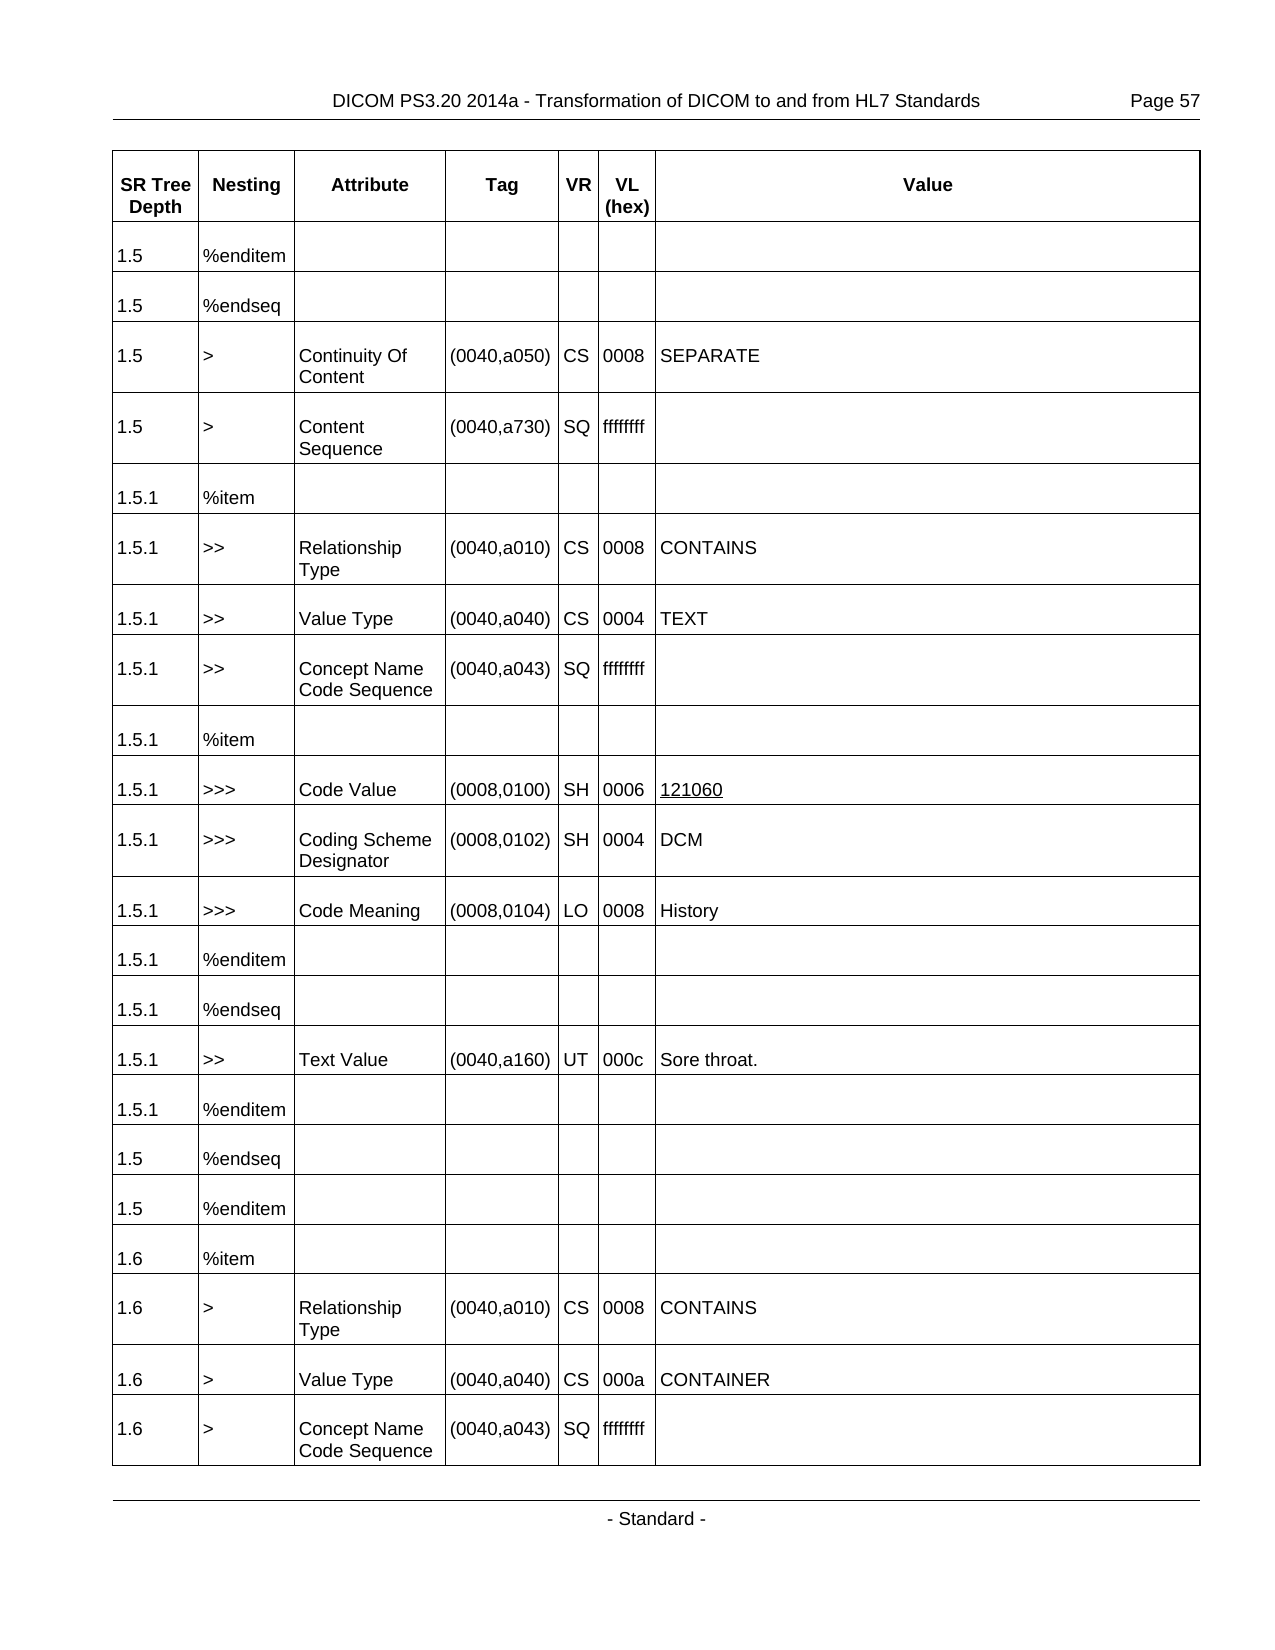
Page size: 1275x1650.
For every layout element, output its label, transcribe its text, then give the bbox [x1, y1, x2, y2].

table_cell 0004 [599, 585, 655, 634]
table_cell [656, 1395, 1199, 1465]
table_cell [295, 272, 445, 321]
table_cell Relationship Type [295, 514, 445, 584]
table_cell 0008 [599, 514, 655, 584]
table_cell [559, 706, 598, 755]
table_cell [559, 464, 598, 513]
table_cell CONTAINS [656, 1274, 1199, 1344]
table_cell 1.5.1 [113, 514, 198, 584]
table_cell Sore throat. [656, 1026, 1199, 1074]
table_header VR [559, 151, 598, 221]
table_cell [599, 706, 655, 755]
table_cell [446, 1225, 558, 1273]
table_cell Continuity Of Content [295, 322, 445, 392]
table_cell [446, 1075, 558, 1124]
table_cell %endseq [199, 1125, 294, 1174]
table_cell [446, 976, 558, 1025]
table_cell LO [559, 877, 598, 925]
table_cell >> [199, 585, 294, 634]
table_cell 1.5.1 [113, 1075, 198, 1124]
table_cell (0040,a160) [446, 1026, 558, 1074]
table_cell (0040,a043) [446, 635, 558, 705]
table_cell 1.6 [113, 1274, 198, 1344]
table_cell CS [559, 1345, 598, 1394]
table_cell 1.5 [113, 393, 198, 463]
table_cell Value Type [295, 585, 445, 634]
table_header Value [656, 151, 1199, 221]
table_cell SH [559, 756, 598, 804]
table_cell %enditem [199, 926, 294, 975]
table_cell [559, 1225, 598, 1273]
table_cell (0040,a040) [446, 585, 558, 634]
table_cell SH [559, 805, 598, 876]
table_header Nesting [199, 151, 294, 221]
table_cell [295, 976, 445, 1025]
table_cell [559, 1075, 598, 1124]
table_cell [599, 976, 655, 1025]
table_cell [559, 926, 598, 975]
table_cell Code Value [295, 756, 445, 804]
table_cell 121060 [656, 756, 1199, 804]
table_cell 1.5 [113, 1125, 198, 1174]
table_cell >>> [199, 805, 294, 876]
table_cell [656, 1175, 1199, 1223]
table_cell [446, 706, 558, 755]
table_cell [656, 1125, 1199, 1174]
table_cell [599, 1125, 655, 1174]
table_cell [599, 272, 655, 321]
table_cell 1.5.1 [113, 706, 198, 755]
table_cell 1.5 [113, 1175, 198, 1223]
table_cell > [199, 322, 294, 392]
table_cell [656, 464, 1199, 513]
table_cell [295, 926, 445, 975]
table_cell CS [559, 585, 598, 634]
table_cell Coding Scheme Designator [295, 805, 445, 876]
table_cell [559, 1125, 598, 1174]
table_cell 0004 [599, 805, 655, 876]
table_cell >>> [199, 756, 294, 804]
table_cell [446, 464, 558, 513]
table_cell >> [199, 635, 294, 705]
table_cell Content Sequence [295, 393, 445, 463]
table_cell (0040,a010) [446, 1274, 558, 1344]
table_cell (0040,a010) [446, 514, 558, 584]
table_cell (0040,a730) [446, 393, 558, 463]
table_cell %item [199, 706, 294, 755]
table_cell 1.5 [113, 322, 198, 392]
table_cell 0006 [599, 756, 655, 804]
table_cell Concept Name Code Sequence [295, 1395, 445, 1465]
table_cell [656, 706, 1199, 755]
table_cell 1.5.1 [113, 464, 198, 513]
table_cell > [199, 1274, 294, 1344]
table_cell [599, 222, 655, 271]
table_cell [446, 272, 558, 321]
table_cell [559, 1175, 598, 1223]
table_cell CONTAINS [656, 514, 1199, 584]
table_cell %item [199, 464, 294, 513]
table_cell 1.6 [113, 1225, 198, 1273]
table_cell [295, 1175, 445, 1223]
table_cell CS [559, 1274, 598, 1344]
table_cell >>> [199, 877, 294, 925]
table_cell 1.5.1 [113, 635, 198, 705]
table_header Attribute [295, 151, 445, 221]
table_cell 1.5.1 [113, 585, 198, 634]
table_cell Relationship Type [295, 1274, 445, 1344]
table_cell [559, 222, 598, 271]
table_cell CS [559, 514, 598, 584]
table_cell 1.5.1 [113, 756, 198, 804]
table_cell SQ [559, 1395, 598, 1465]
table_cell (0008,0104) [446, 877, 558, 925]
table_cell [599, 1075, 655, 1124]
table_cell 1.5.1 [113, 877, 198, 925]
table_cell 0008 [599, 322, 655, 392]
table_cell [599, 1225, 655, 1273]
table_cell Concept Name Code Sequence [295, 635, 445, 705]
table_cell (0008,0102) [446, 805, 558, 876]
table_cell (0040,a050) [446, 322, 558, 392]
table_cell [559, 976, 598, 1025]
table_cell [656, 272, 1199, 321]
table_cell CONTAINER [656, 1345, 1199, 1394]
table_cell 1.5.1 [113, 926, 198, 975]
table_cell [599, 1175, 655, 1223]
table_cell Value Type [295, 1345, 445, 1394]
table_cell [295, 1125, 445, 1174]
table_cell [559, 272, 598, 321]
table_cell 000a [599, 1345, 655, 1394]
table_header Tag [446, 151, 558, 221]
table_cell 1.5.1 [113, 976, 198, 1025]
table_header SR Tree Depth [113, 151, 198, 221]
table_cell [656, 635, 1199, 705]
table_cell [599, 926, 655, 975]
table_cell ffffffff [599, 1395, 655, 1465]
table_cell [446, 926, 558, 975]
table_cell Text Value [295, 1026, 445, 1074]
table_cell > [199, 1395, 294, 1465]
table_header VL (hex) [599, 151, 655, 221]
table_cell [295, 464, 445, 513]
table_cell ffffffff [599, 635, 655, 705]
table_cell [295, 1075, 445, 1124]
table_cell ffffffff [599, 393, 655, 463]
table_cell 0008 [599, 877, 655, 925]
table_cell (0040,a040) [446, 1345, 558, 1394]
table_cell > [199, 393, 294, 463]
table_cell History [656, 877, 1199, 925]
table_cell 0008 [599, 1274, 655, 1344]
table_cell [656, 1225, 1199, 1273]
table_cell [446, 1125, 558, 1174]
table_cell %enditem [199, 1175, 294, 1223]
table_cell CS [559, 322, 598, 392]
table_cell UT [559, 1026, 598, 1074]
table_cell 1.5 [113, 222, 198, 271]
table_cell SQ [559, 393, 598, 463]
table_cell (0040,a043) [446, 1395, 558, 1465]
table_cell > [199, 1345, 294, 1394]
table_cell %enditem [199, 1075, 294, 1124]
table_cell [656, 393, 1199, 463]
table_cell 1.5 [113, 272, 198, 321]
table_cell SQ [559, 635, 598, 705]
table_cell [656, 222, 1199, 271]
table_cell %enditem [199, 222, 294, 271]
table_cell [446, 1175, 558, 1223]
table_cell 1.5.1 [113, 1026, 198, 1074]
table_cell [295, 706, 445, 755]
table_cell %item [199, 1225, 294, 1273]
table_cell %endseq [199, 272, 294, 321]
table_cell %endseq [199, 976, 294, 1025]
table_cell >> [199, 1026, 294, 1074]
table_cell DCM [656, 805, 1199, 876]
table_cell TEXT [656, 585, 1199, 634]
table_cell Code Meaning [295, 877, 445, 925]
table_cell 1.6 [113, 1395, 198, 1465]
table_cell [295, 222, 445, 271]
table_cell 000c [599, 1026, 655, 1074]
table_cell [295, 1225, 445, 1273]
table_cell [446, 222, 558, 271]
table_cell [599, 464, 655, 513]
table_cell [656, 1075, 1199, 1124]
table_cell 1.6 [113, 1345, 198, 1394]
table_cell (0008,0100) [446, 756, 558, 804]
table_cell [656, 926, 1199, 975]
table_cell 1.5.1 [113, 805, 198, 876]
table_cell [656, 976, 1199, 1025]
table_cell SEPARATE [656, 322, 1199, 392]
table_cell >> [199, 514, 294, 584]
